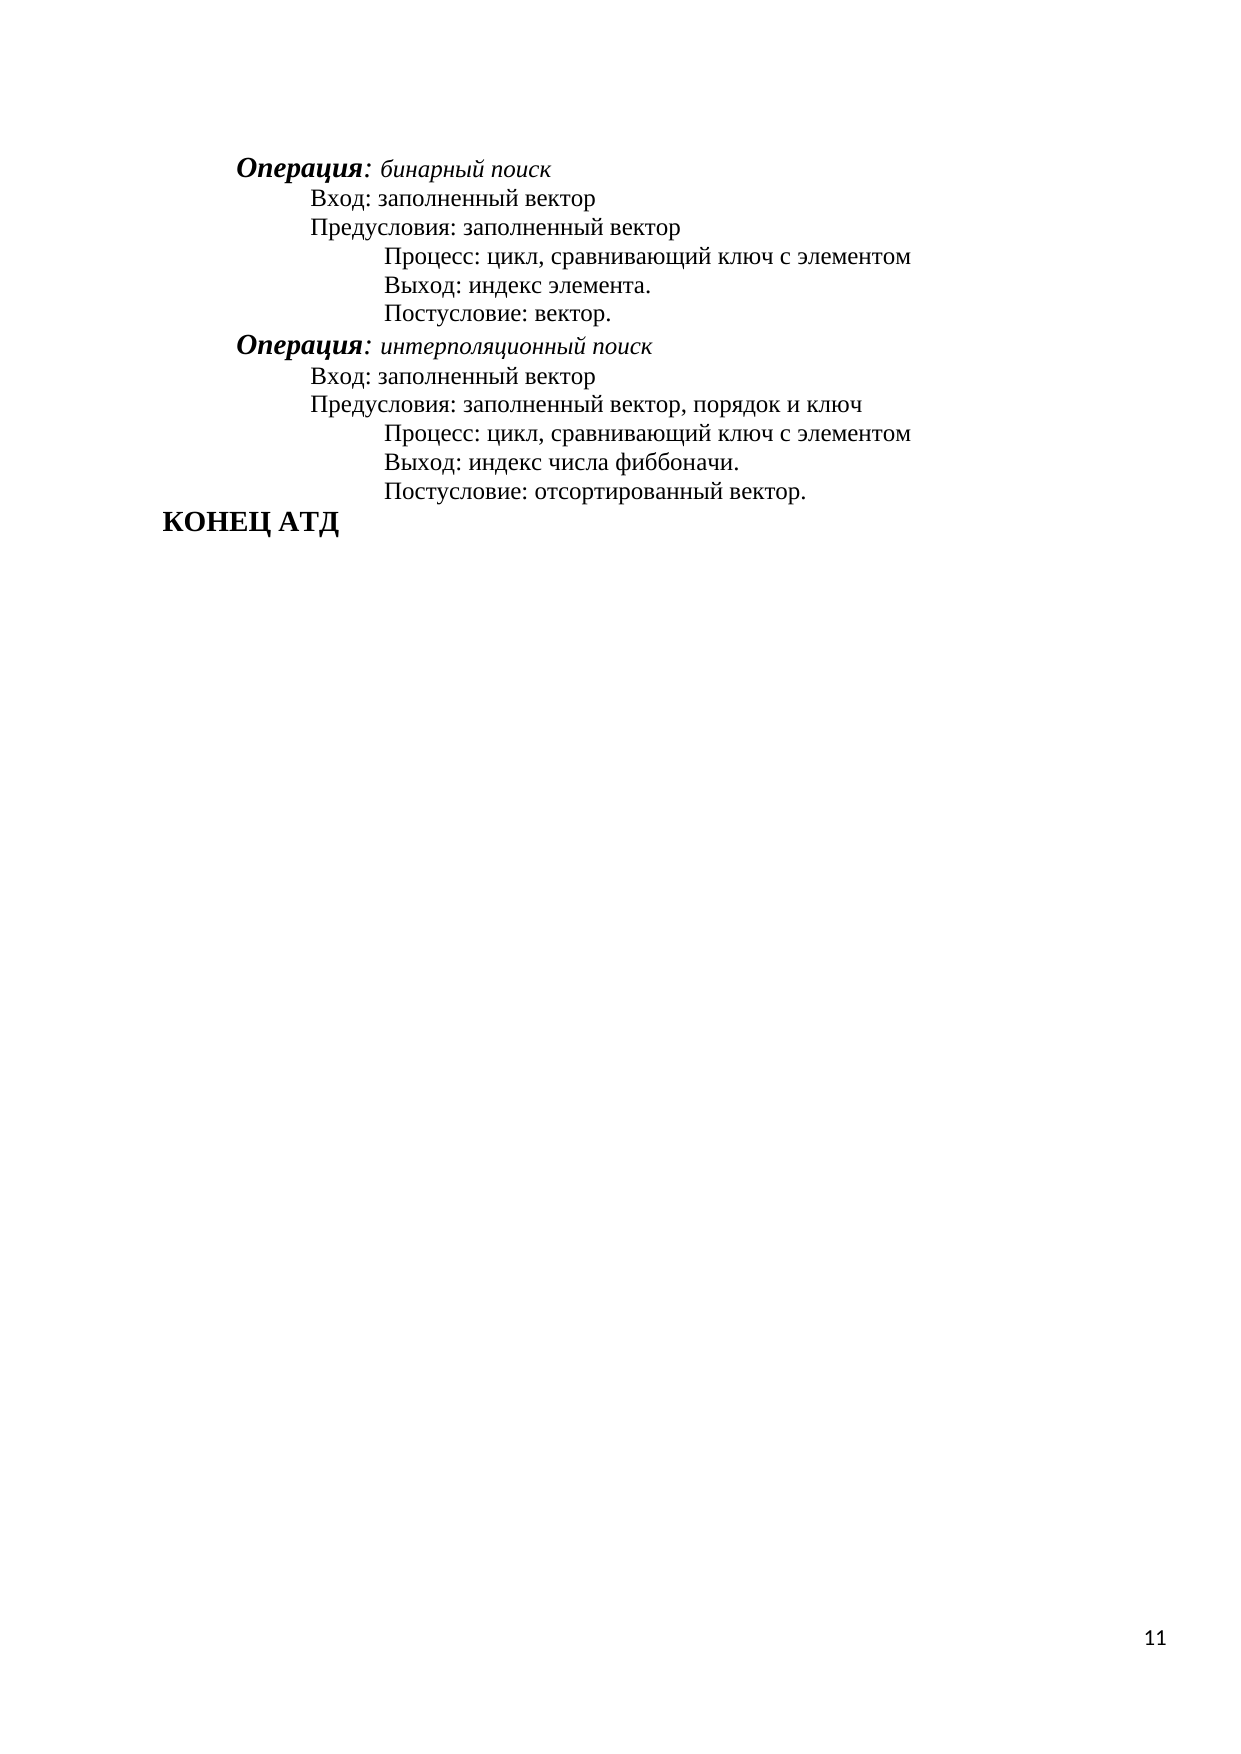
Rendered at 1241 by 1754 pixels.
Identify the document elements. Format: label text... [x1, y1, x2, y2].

text Операция: интерполяционный поиск [162, 327, 1166, 361]
text КОНЕЦ АТД [162, 504, 1166, 538]
text Процесс: цикл, сравнивающий ключ с элементом [162, 241, 1166, 270]
text Постусловие: отсортированный вектор. [162, 476, 1166, 504]
text Постусловие: вектор. [162, 298, 1166, 327]
text Операция: бинарный поиск [162, 150, 1166, 183]
text Предусловия: заполненный вектор, порядок и ключ [162, 389, 1166, 418]
text Вход: заполненный вектор [162, 361, 1166, 389]
text Предусловия: заполненный вектор [162, 212, 1166, 241]
text Вход: заполненный вектор [162, 183, 1166, 212]
text Выход: индекс элемента. [162, 270, 1166, 298]
text Процесс: цикл, сравнивающий ключ с элементом Выход: индекс числа фиббоначи. [162, 418, 1166, 476]
